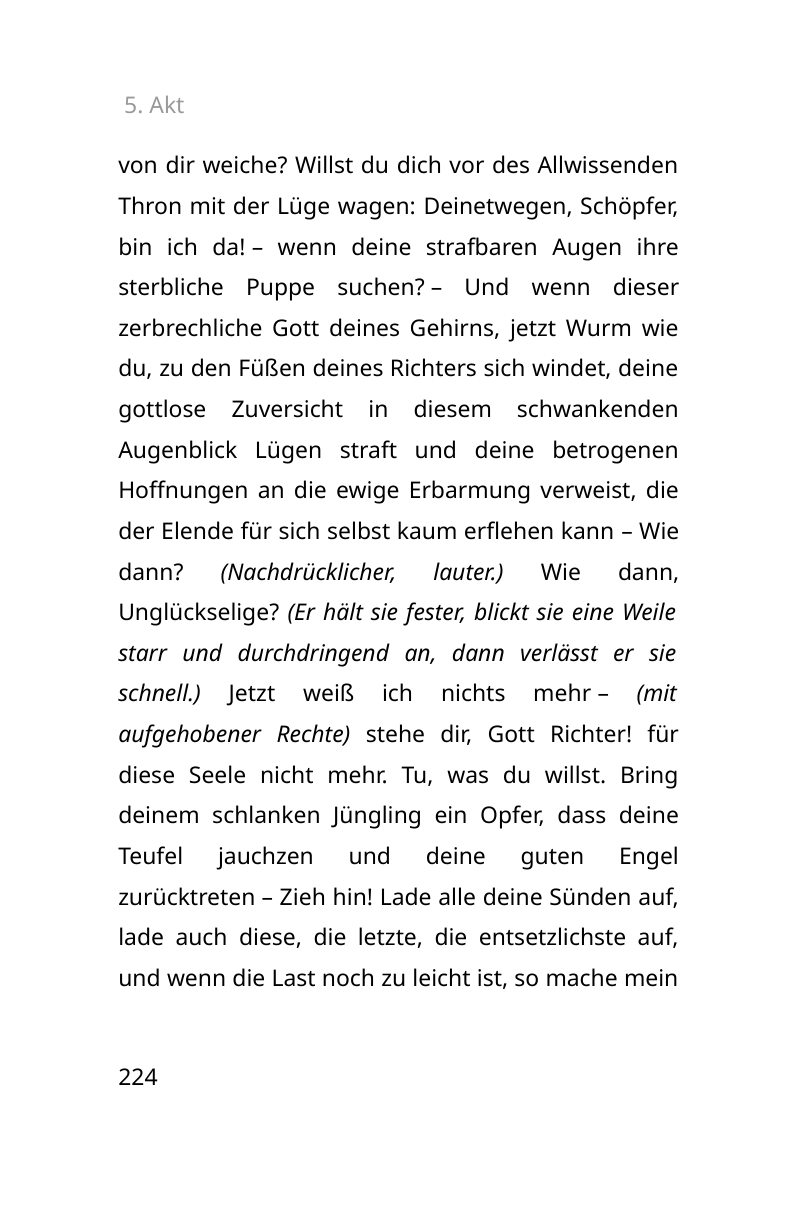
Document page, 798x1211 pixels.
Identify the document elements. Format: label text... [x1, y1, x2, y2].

text von dir weiche? Willst du dich vor des Allwissenden Thron mit der Lüge wagen: Deinetwegen, Schöpfer, bin ich da! – wenn deine strafbaren Augen ihre sterbliche Puppe suchen? – Und wenn dieser zerbrechliche Gott deines Gehirns, jetzt Wurm wie du, zu den Füßen deines Richters sich windet, deine gottlose Zuversicht in diesem schwankenden Augenblick Lügen straft und deine betrogenen Hoffnungen an die ewige Erbarmung verweist, die der Elende für sich selbst kaum erflehen kann – Wie dann? (Nachdrücklicher, lauter.) Wie dann, Unglückselige? (Er hält sie fester, blickt sie eine Weile starr und durchdringend an, dann verlässt er sie schnell.) Jetzt weiß ich nichts mehr – (mit aufgehobener Rechte) stehe dir, Gott Richter! für diese Seele nicht mehr. Tu, was du willst. Bring deinem schlanken Jüngling ein Opfer, dass deine Teufel jauchzen und deine guten Engel zurücktreten – Zieh hin! Lade alle deine Sünden auf, lade auch diese, die letzte, die entsetzlichste auf, und wenn die Last noch zu leicht ist, so mache mein [118, 149, 679, 993]
